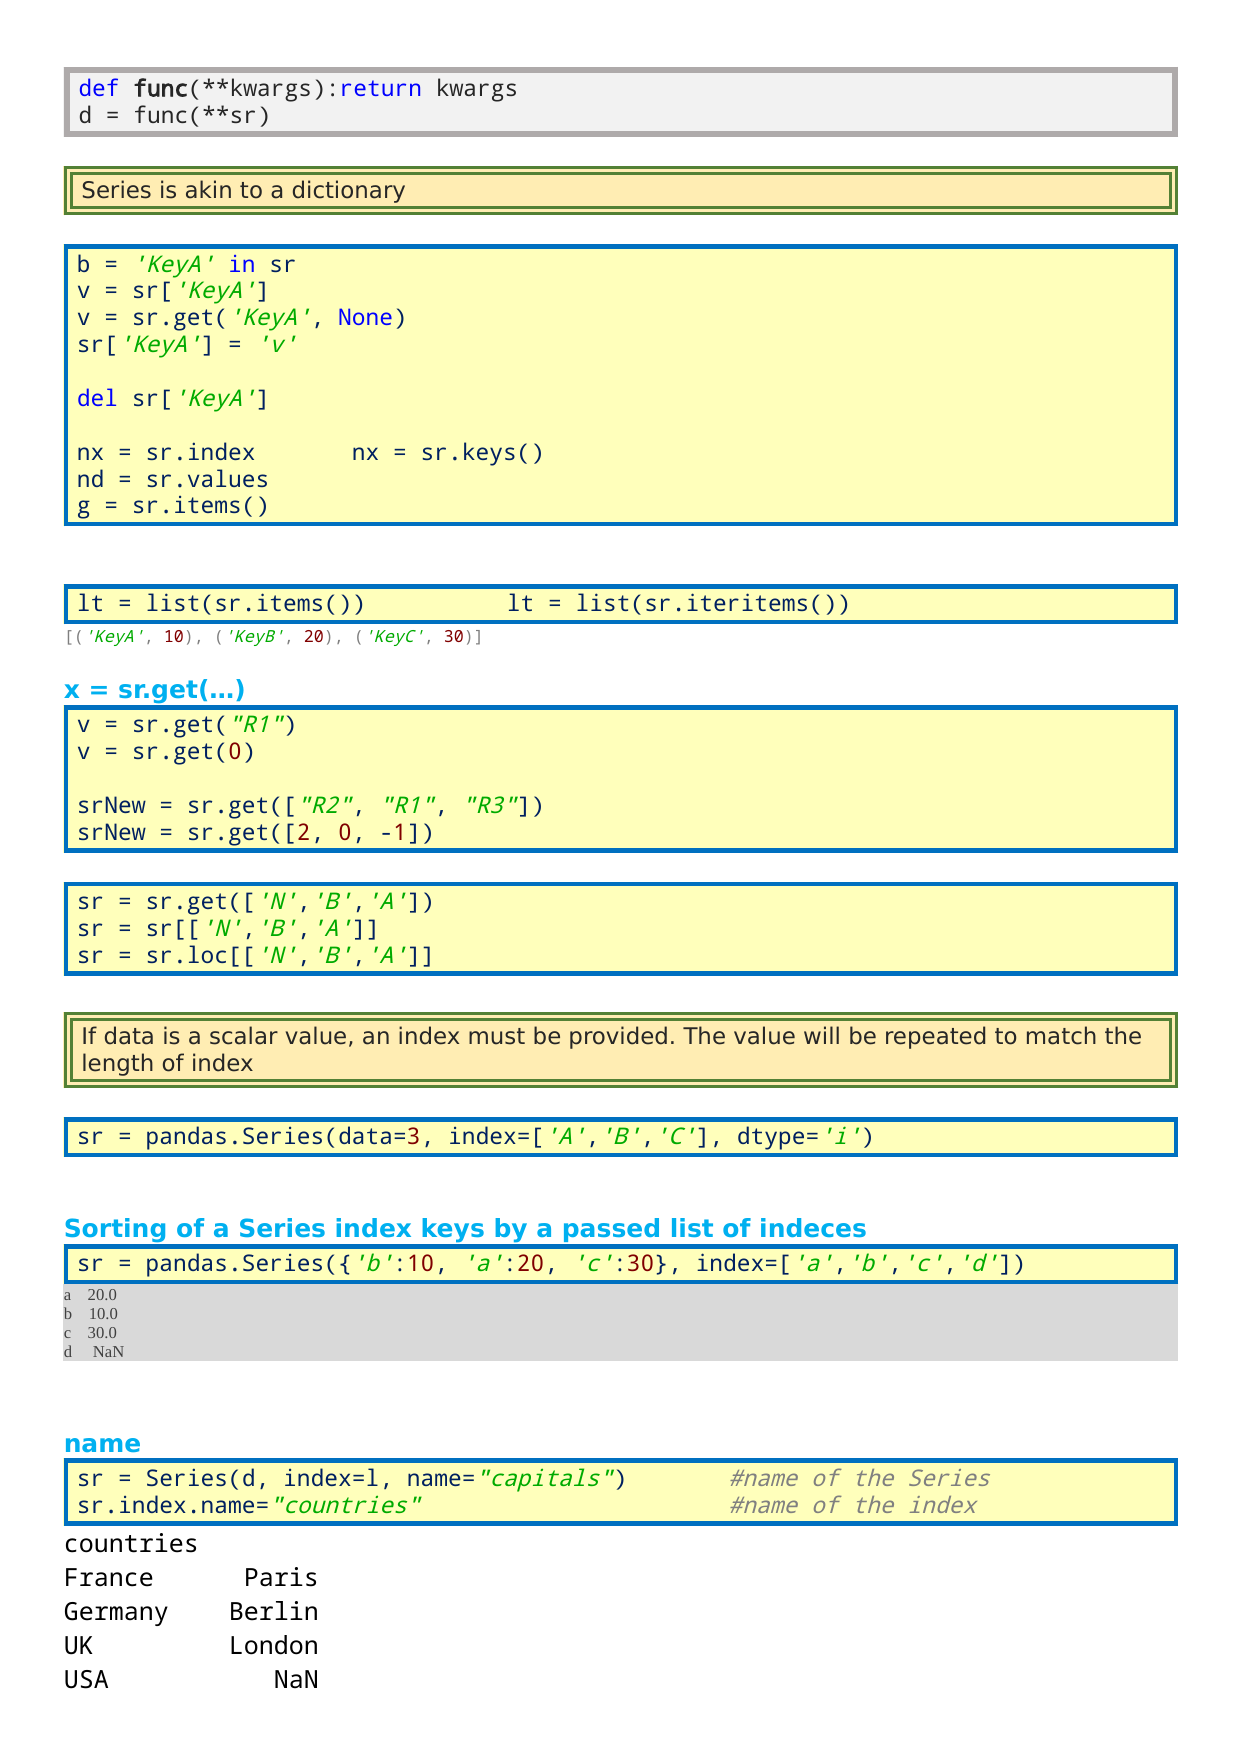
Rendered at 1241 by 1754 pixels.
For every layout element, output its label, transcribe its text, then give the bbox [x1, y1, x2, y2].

text [('KeyA', 10), ('KeyB', 20), ('KeyC', 30)] [63, 624, 1178, 647]
text a 20.0 [63, 1284, 1178, 1303]
text sr = sr[['N','B','A']] [68, 908, 1174, 935]
text d NaN [63, 1342, 1178, 1361]
title name [63, 1429, 1178, 1458]
text sr = sr.get(['N','B','A']) [68, 886, 1174, 908]
text sr = Series(d, index=l, name="capitals") #name of the Series [68, 1463, 1174, 1485]
title x = sr.get(…) [63, 676, 1178, 705]
text v = sr.get(0) [68, 732, 1174, 759]
text Series is akin to a dictionary [67, 169, 1175, 212]
text v = sr.get("R1") [68, 710, 1174, 732]
text b = 'KeyA' in sr [68, 249, 1174, 271]
text If data is a scalar value, an index must be provided. The value will be repeated to match the length of index [67, 1015, 1175, 1085]
text sr['KeyA'] = 'v' [68, 325, 1174, 352]
text sr.index.name="countries" #name of the index [68, 1485, 1174, 1521]
text c 30.0 [63, 1323, 1178, 1342]
text France Paris [63, 1559, 1178, 1594]
text USA NaN [63, 1662, 1178, 1696]
text UK London [63, 1628, 1178, 1662]
text srNew = sr.get(["R2", "R1", "R3"]) [68, 786, 1174, 812]
text sr = pandas.Series(data=3, index=['A','B','C'], dtype='i') [68, 1122, 1174, 1153]
text b 10.0 [63, 1303, 1178, 1323]
text del sr['KeyA'] [68, 378, 1174, 405]
text srNew = sr.get([2, 0, -1]) [68, 812, 1174, 848]
text lt = list(sr.items()) lt = list(sr.iteritems()) [68, 589, 1174, 620]
text Germany Berlin [63, 1594, 1178, 1628]
text nx = sr.index nx = sr.keys() [68, 432, 1174, 459]
text sr = sr.loc[['N','B','A']] [68, 935, 1174, 971]
text v = sr.get('KeyA', None) [68, 298, 1174, 325]
text nd = sr.values [68, 459, 1174, 486]
title Sorting of a Series index keys by a passed list of indeces [63, 1215, 1178, 1244]
text sr = pandas.Series({'b':10, 'a':20, 'c':30}, index=['a','b','c','d']) [68, 1249, 1174, 1280]
text def func(**kwargs):return kwargs [70, 73, 1172, 93]
text d = func(**sr) [70, 93, 1172, 131]
text g = sr.items() [68, 486, 1174, 522]
text countries [63, 1526, 1178, 1559]
text v = sr['KeyA'] [68, 271, 1174, 298]
